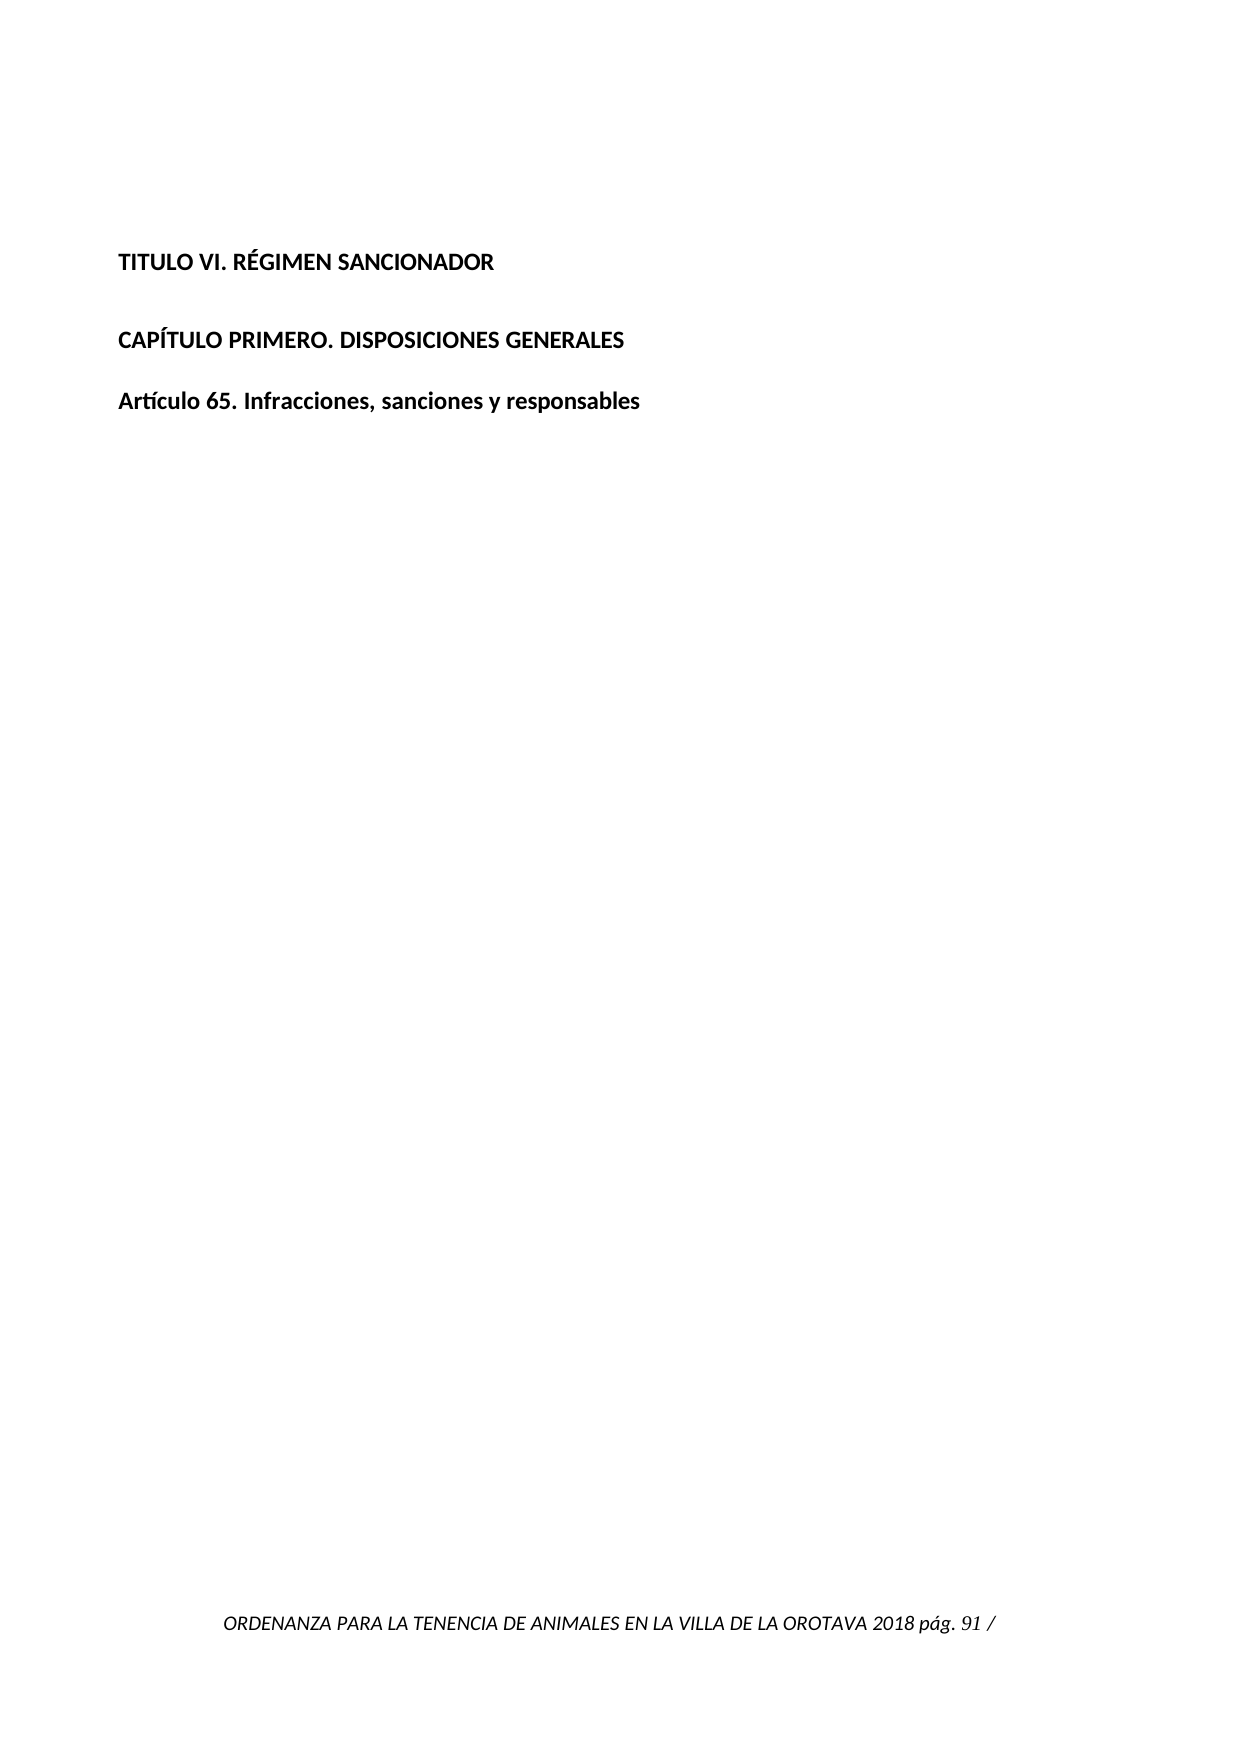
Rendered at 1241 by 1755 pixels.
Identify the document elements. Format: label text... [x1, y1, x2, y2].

subtitle TITULO VI. RÉGIMEN SANCIONADOR [118, 246, 1149, 276]
text CAPÍTULO PRIMERO. DISPOSICIONES GENERALES [118, 324, 1149, 354]
subtitle Artículo 65. Infracciones, sanciones y responsables [118, 385, 1149, 415]
